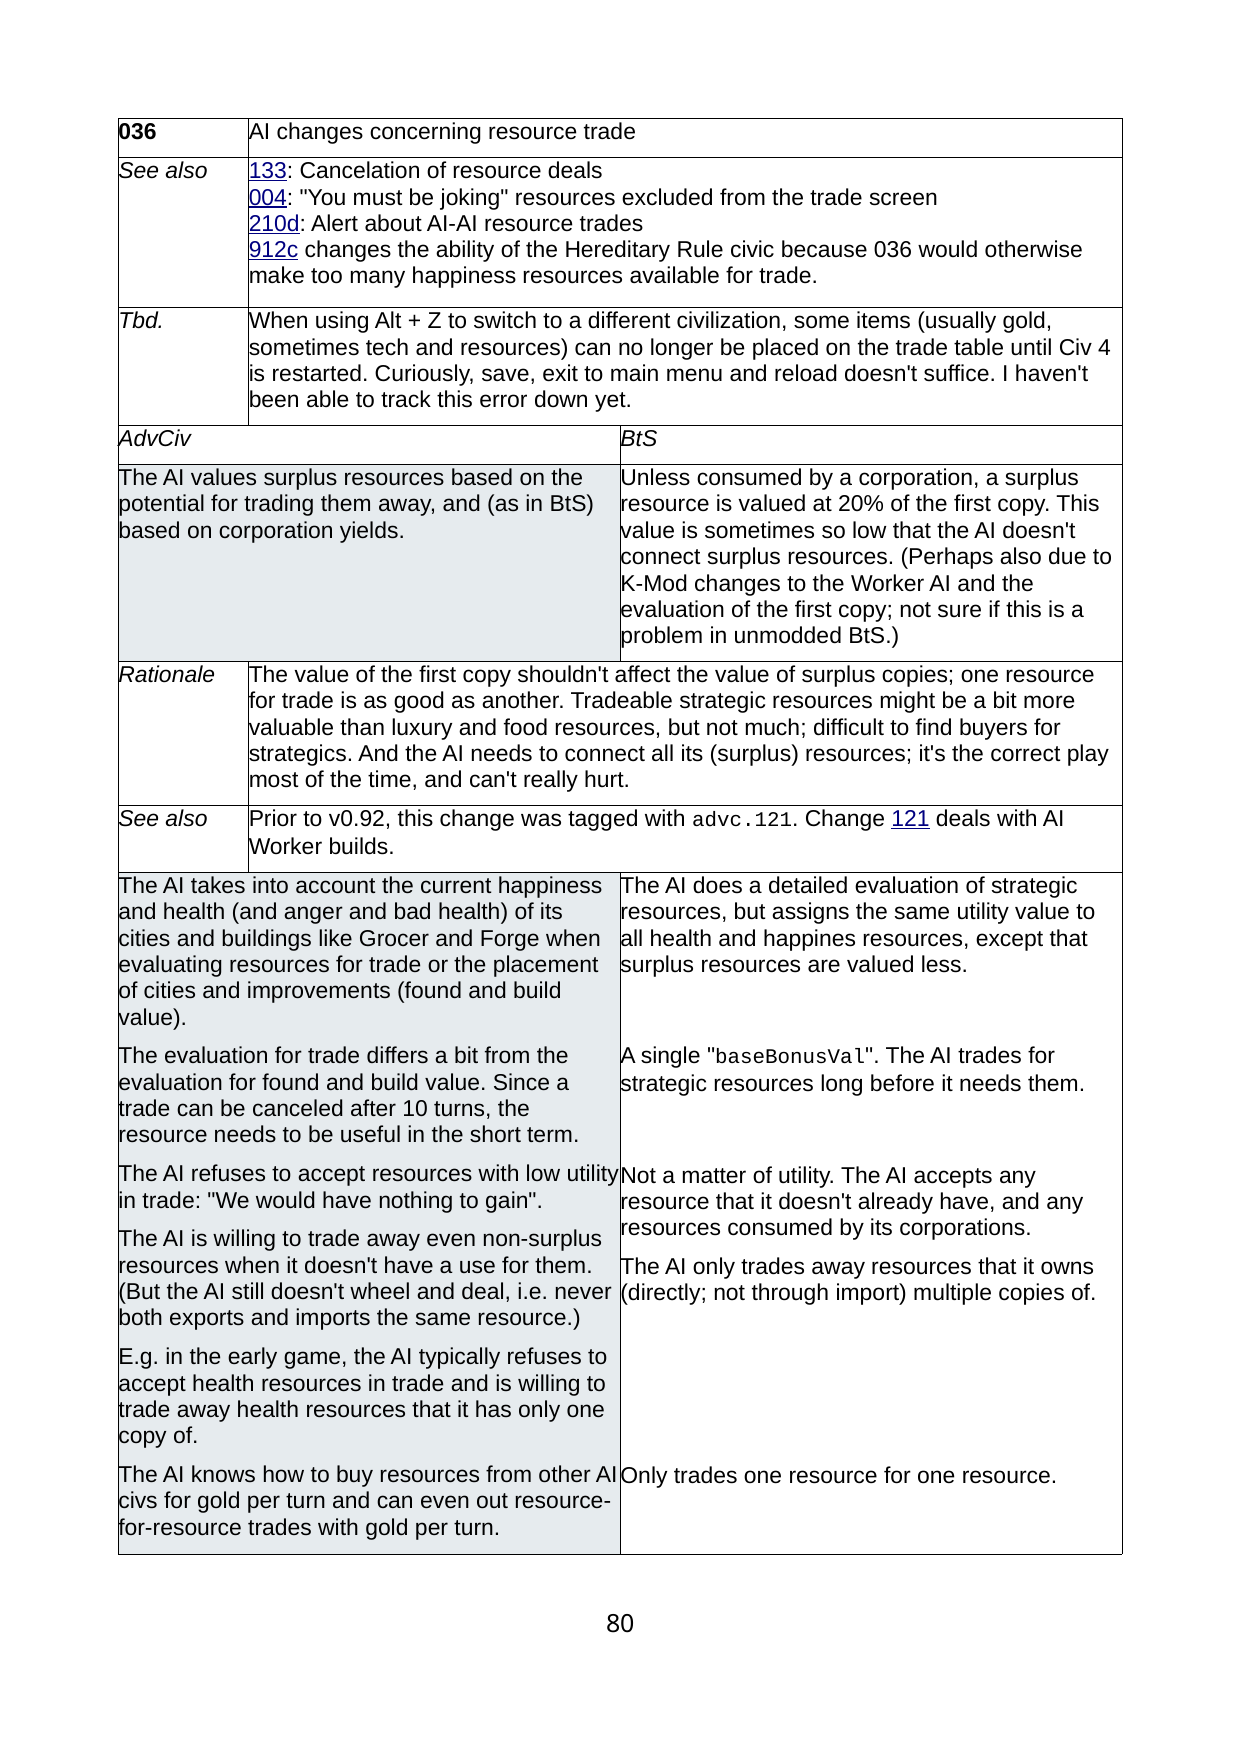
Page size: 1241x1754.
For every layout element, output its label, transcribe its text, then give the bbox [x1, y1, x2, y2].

table_cell AdvCiv [119, 426, 620, 464]
table_cell The value of the first copy shouldn't affect the value of surplus copies; one resource for trade is as good as another. Tradeable strategic resources might be a bit more valuable than luxury and food resources, but not much; difficult to find buyers for strategics. And the AI needs to connect all its (surplus) resources; it's the correct play most of the time, and can't really hurt. [249, 662, 1122, 805]
table_cell The AI does a detailed evaluation of strategic resources, but assigns the same utility value to all health and happines resources, except that surplus resources are valued less. A single "baseBonusVal". The AI trades for strategic resources long before it needs them. Not a matter of utility. The AI accepts any resource that it doesn't already have, and any resources consumed by its corporations. The AI only trades away resources that it owns (directly; not through import) multiple copies of. Only trades one resource for one resource. [621, 873, 1122, 1554]
table_header AI changes concerning resource trade [249, 119, 1122, 157]
table_header 036 [119, 119, 248, 157]
table_cell The AI takes into account the current happiness and health (and anger and bad health) of its cities and buildings like Grocer and Forge when evaluating resources for trade or the placement of cities and improvements (found and build value). The evaluation for trade differs a bit from the evaluation for found and build value. Since a trade can be canceled after 10 turns, the resource needs to be useful in the short term. The AI refuses to accept resources with low utility in trade: "We would have nothing to gain". The AI is willing to trade away even non-surplus resources when it doesn't have a use for them. (But the AI still doesn't wheel and deal, i.e. never both exports and imports the same resource.) E.g. in the early game, the AI typically refuses to accept health resources in trade and is willing to trade away health resources that it has only one copy of. The AI knows how to buy resources from other AI civs for gold per turn and can even out resource-for-resource trades with gold per turn. [119, 873, 620, 1554]
table_cell See also [119, 158, 248, 307]
table_cell Tbd. [119, 308, 248, 425]
table_cell When using Alt + Z to switch to a different civilization, some items (usually gold, sometimes tech and resources) can no longer be placed on the trade table until Civ 4 is restarted. Curiously, save, exit to main menu and reload doesn't suffice. I haven't been able to track this error down yet. [249, 308, 1122, 425]
table_cell The AI values surplus resources based on the potential for trading them away, and (as in BtS) based on corporation yields. [119, 465, 620, 661]
table_cell Prior to v0.92, this change was tagged with advc.121. Change 121 deals with AI Worker builds. [249, 806, 1122, 872]
table_cell BtS [621, 426, 1122, 464]
table_cell Unless consumed by a corporation, a surplus resource is valued at 20% of the first copy. This value is sometimes so low that the AI doesn't connect surplus resources. (Perhaps also due to K-Mod changes to the Worker AI and the evaluation of the first copy; not sure if this is a problem in unmodded BtS.) [621, 465, 1122, 661]
table_cell Rationale [119, 662, 248, 805]
table_cell See also [119, 806, 248, 872]
table_cell 133: Cancelation of resource deals 004: "You must be joking" resources excluded from the trade screen 210d: Alert about AI-AI resource trades 912c changes the ability of the Hereditary Rule civic because 036 would otherwise make too many happiness resources available for trade. [249, 158, 1122, 307]
